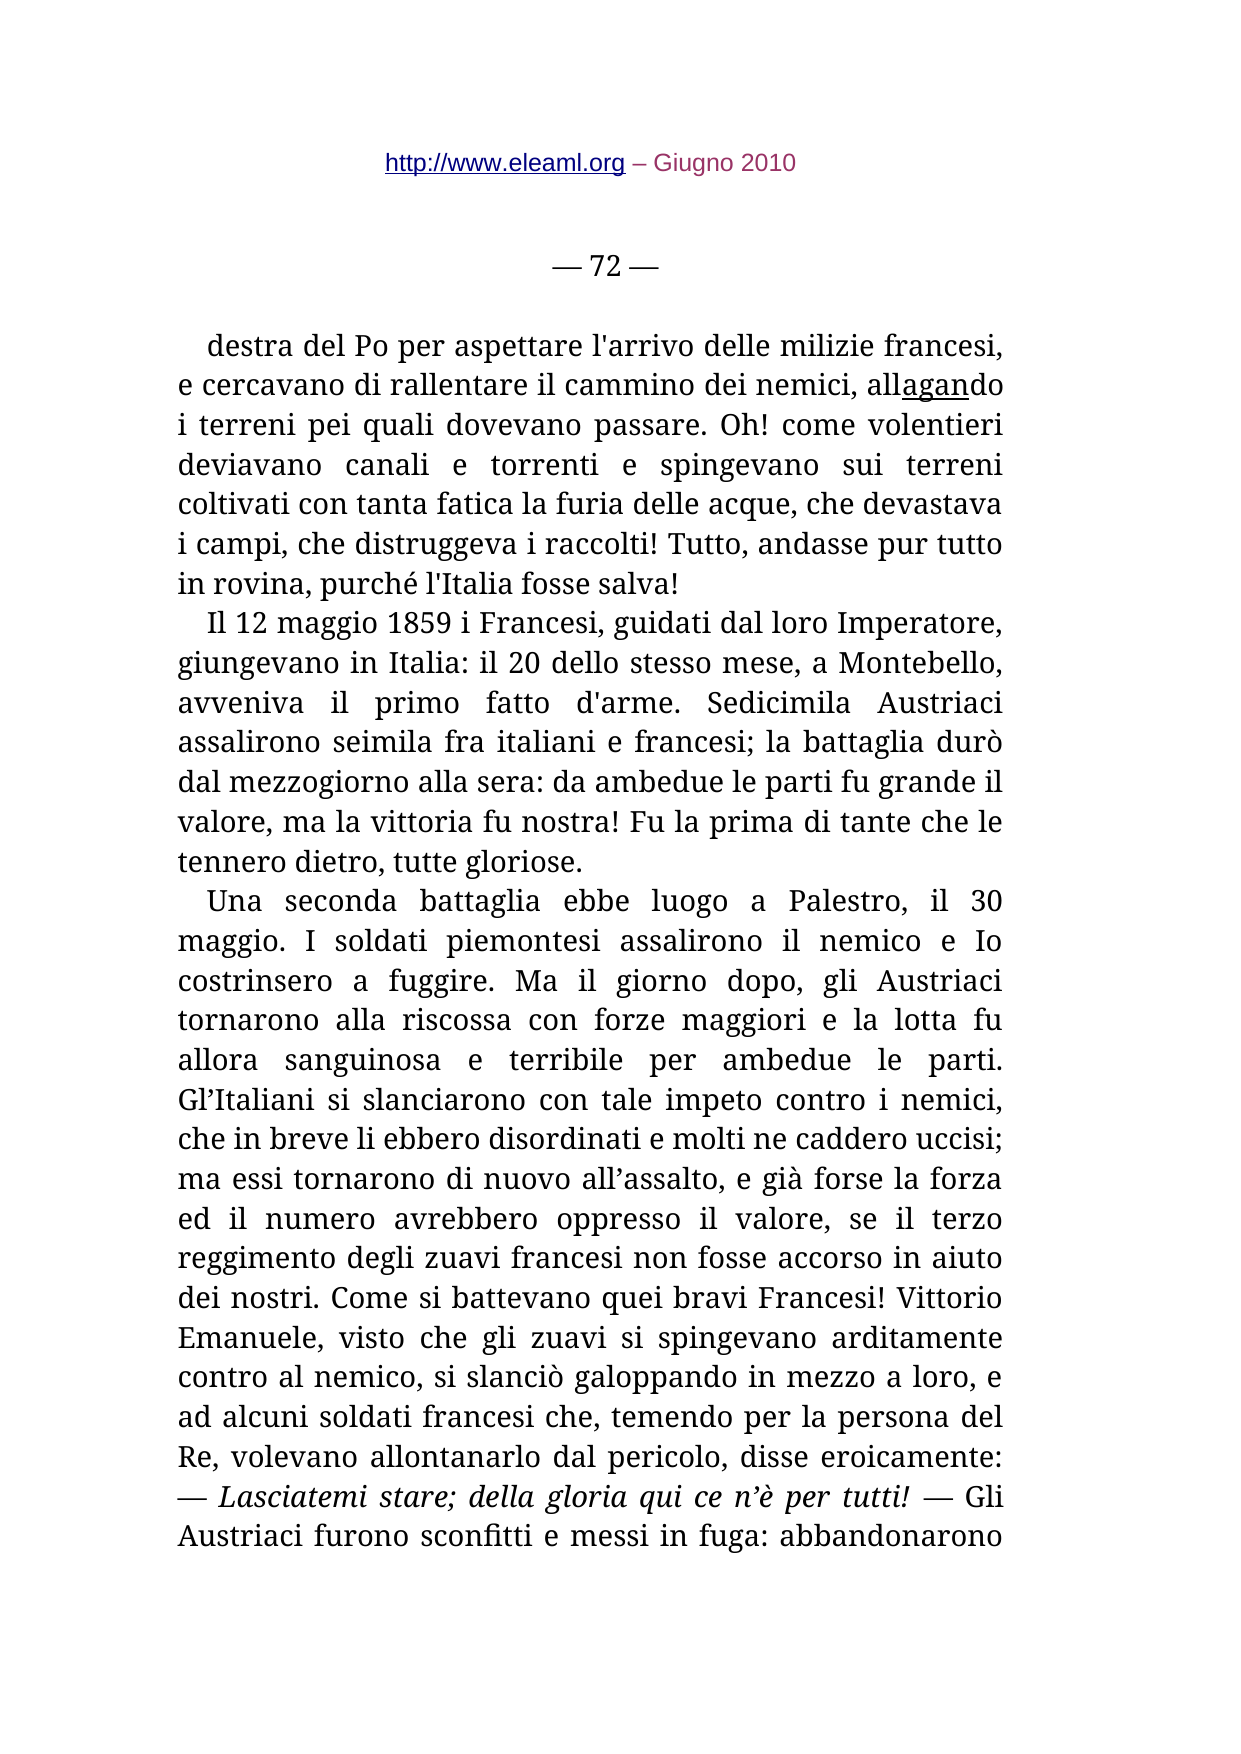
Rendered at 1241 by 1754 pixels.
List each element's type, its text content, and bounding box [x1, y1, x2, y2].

text — 72 — [177, 246, 1004, 285]
text destra del Po per aspettare l'arrivo delle milizie francesi, e cercavano di rallentare il cammino dei nemici, allagando i terreni pei quali dovevano passare. Oh! come volentieri deviavano canali e torrenti e spingevano sui terreni coltivati con tanta fatica la furia delle acque, che devastava i campi, che distruggeva i raccolti! Tutto, andasse pur tutto in rovina, purché l'Italia fosse salva! [177, 325, 1004, 603]
text Il 12 maggio 1859 i Francesi, guidati dal loro Imperatore, giungevano in Italia: il 20 dello stesso mese, a Montebello, avveniva il primo fatto d'arme. Sedicimila Austriaci assalirono seimila fra italiani e francesi; la battaglia durò dal mezzogiorno alla sera: da ambedue le parti fu grande il valore, ma la vittoria fu nostra! Fu la prima di tante che le tennero dietro, tutte gloriose. [177, 603, 1004, 881]
text Una seconda battaglia ebbe luogo a Palestro, il 30 maggio. I soldati piemontesi assalirono il nemico e Io costrinsero a fuggire. Ma il giorno dopo, gli Austriaci tornarono alla riscossa con forze maggiori e la lotta fu allora sanguinosa e terribile per ambedue le parti. Gl’Italiani si slanciarono con tale impeto contro i nemici, che in breve li ebbero disordinati e molti ne caddero uccisi; ma essi tornarono di nuovo all’assalto, e già forse la forza ed il numero avrebbero oppresso il valore, se il terzo reggimento degli zuavi francesi non fosse accorso in aiuto dei nostri. Come si battevano quei bravi Francesi! Vittorio Emanuele, visto che gli zuavi si spingevano arditamente contro al nemico, si slanciò galoppando in mezzo a loro, e ad alcuni soldati francesi che, temendo per la persona del Re, volevano allontanarlo dal pericolo, disse eroicamente: — Lasciatemi stare; della gloria qui ce n’è per tutti! — Gli Austriaci furono sconfitti e messi in fuga: abbandonarono [177, 881, 1004, 1555]
